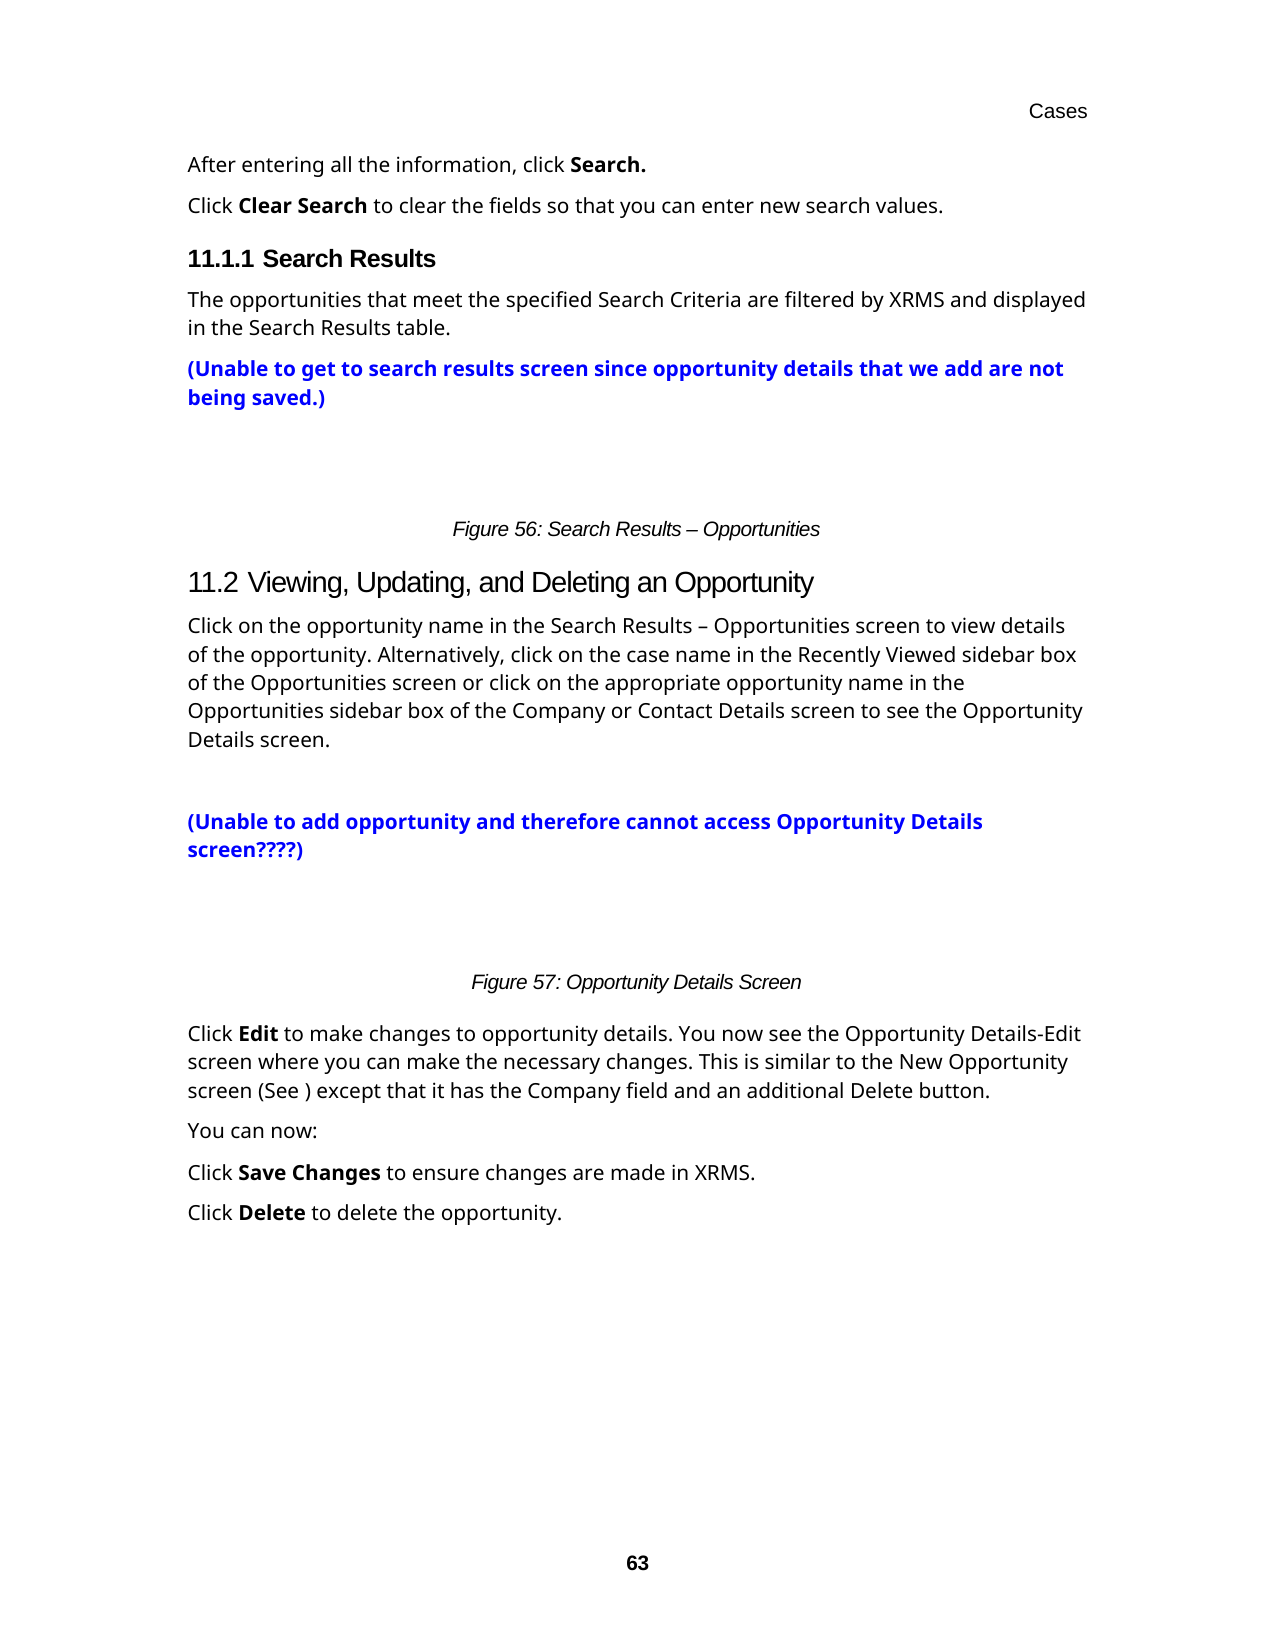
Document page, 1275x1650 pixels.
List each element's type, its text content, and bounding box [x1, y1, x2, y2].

text Click on the opportunity name in the Search Results – Opportunities screen to view details of the opportunity. Alternatively, click on the case name in the Recently Viewed sidebar box of the Opportunities screen or click on the appropriate opportunity name in the Opportunities sidebar box of the Company or Contact Details screen to see the Opportunity Details screen. [187, 611, 1087, 753]
subtitle Viewing, Updating, and Deleting an Opportunity [187, 566, 1087, 599]
text Click Delete to delete the opportunity. [187, 1198, 1087, 1227]
text Figure 56: Search Results – Opportunities [187, 518, 1087, 541]
text Figure 57: Opportunity Details Screen [187, 971, 1087, 994]
text You can now: [187, 1117, 1087, 1145]
text The opportunities that meet the specified Search Criteria are filtered by XRMS and displayed in the Search Results table. [187, 285, 1087, 342]
text (Unable to get to search results screen since opportunity details that we add are not being saved.) [187, 354, 1087, 411]
text (Unable to add opportunity and therefore cannot access Opportunity Details screen????) [187, 807, 1087, 864]
text Click Save Changes to ensure changes are made in XRMS. [187, 1158, 1087, 1186]
text After entering all the information, click Search. [187, 150, 1087, 178]
text Click Clear Search to clear the fields so that you can enter new search values. [187, 191, 1087, 219]
text Click Edit to make changes to opportunity details. You now see the Opportunity Details-Edit screen where you can make the necessary changes. This is similar to the New Opportunity screen (See ) except that it has the Company field and an additional Delete button. [187, 1019, 1087, 1104]
subtitle Search Results [187, 244, 1087, 272]
